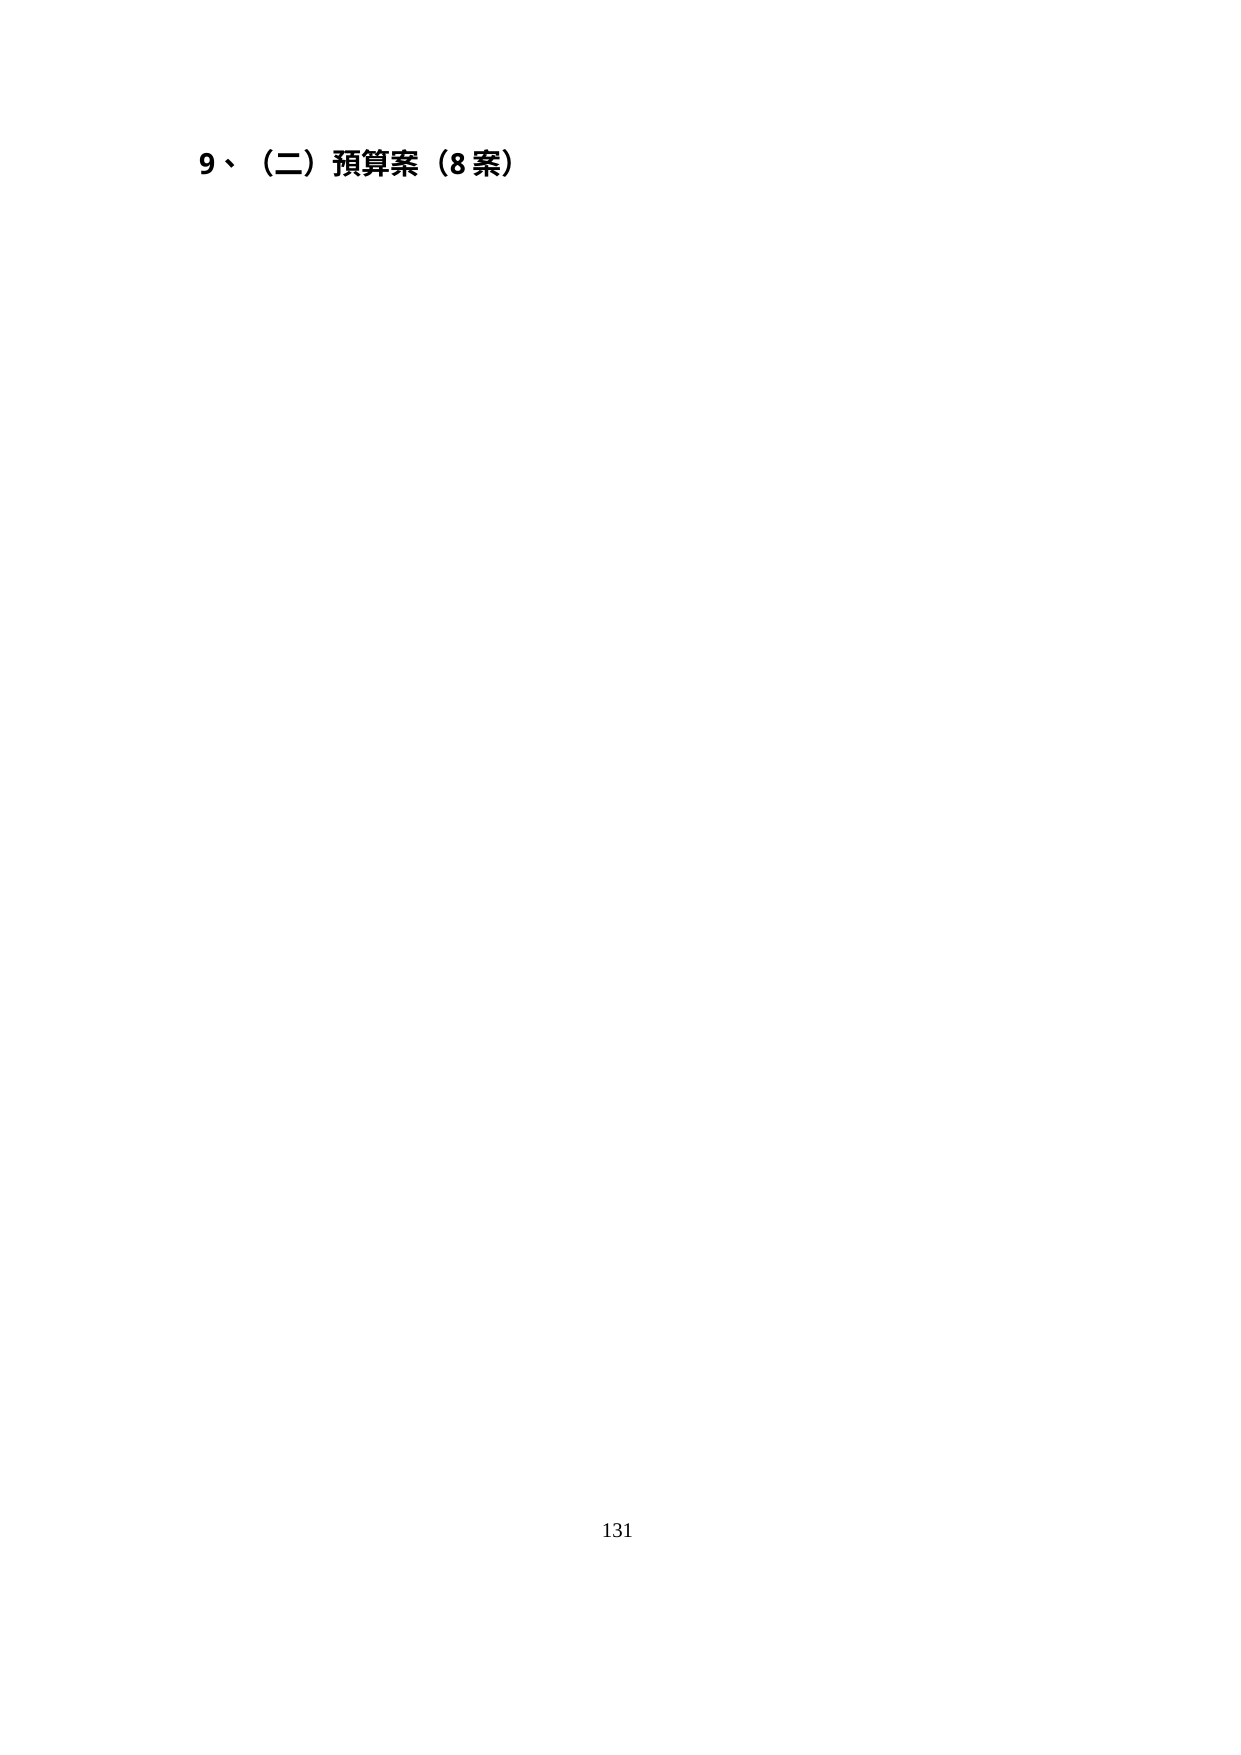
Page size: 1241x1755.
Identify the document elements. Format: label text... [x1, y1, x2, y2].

subtitle （二）預算案（8案） [198, 133, 1131, 185]
